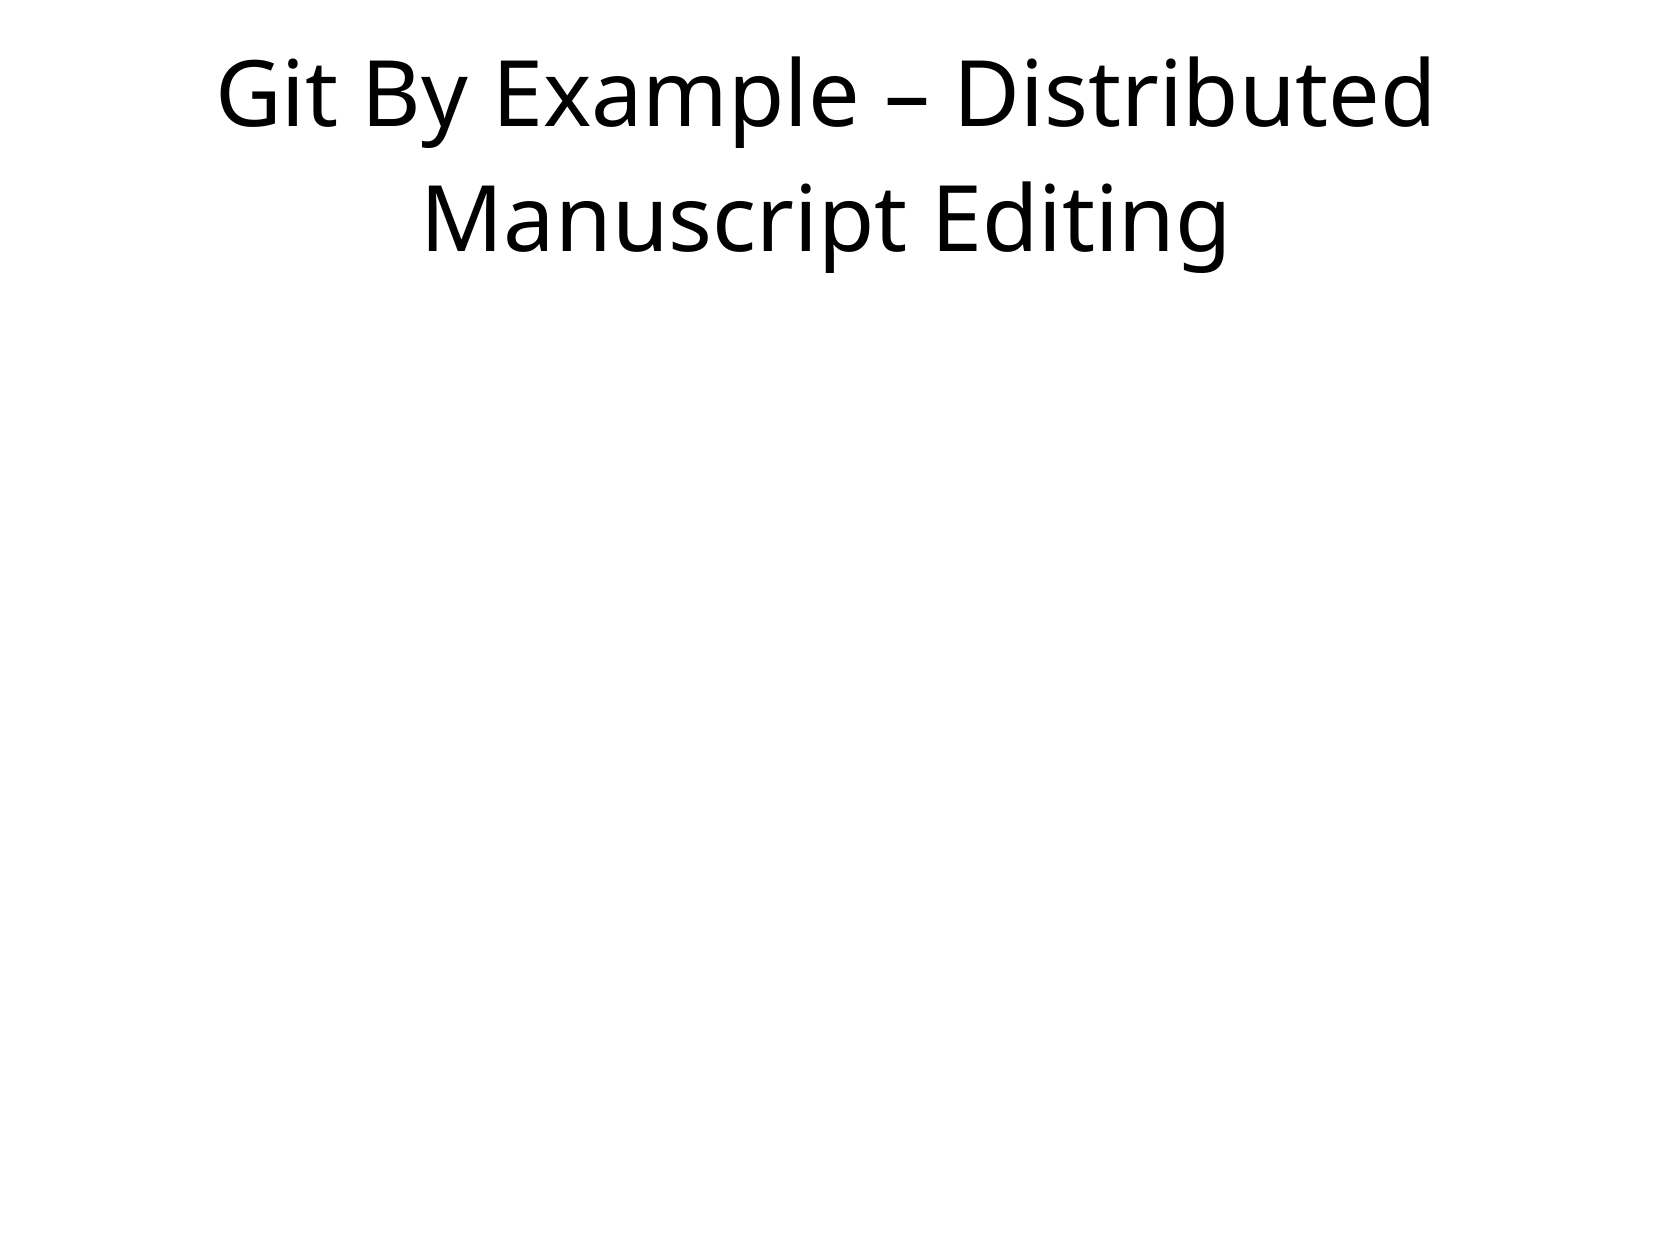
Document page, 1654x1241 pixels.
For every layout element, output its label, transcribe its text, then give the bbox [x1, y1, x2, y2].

title Git By Example – Distributed Manuscript Editing [82, 27, 1571, 279]
